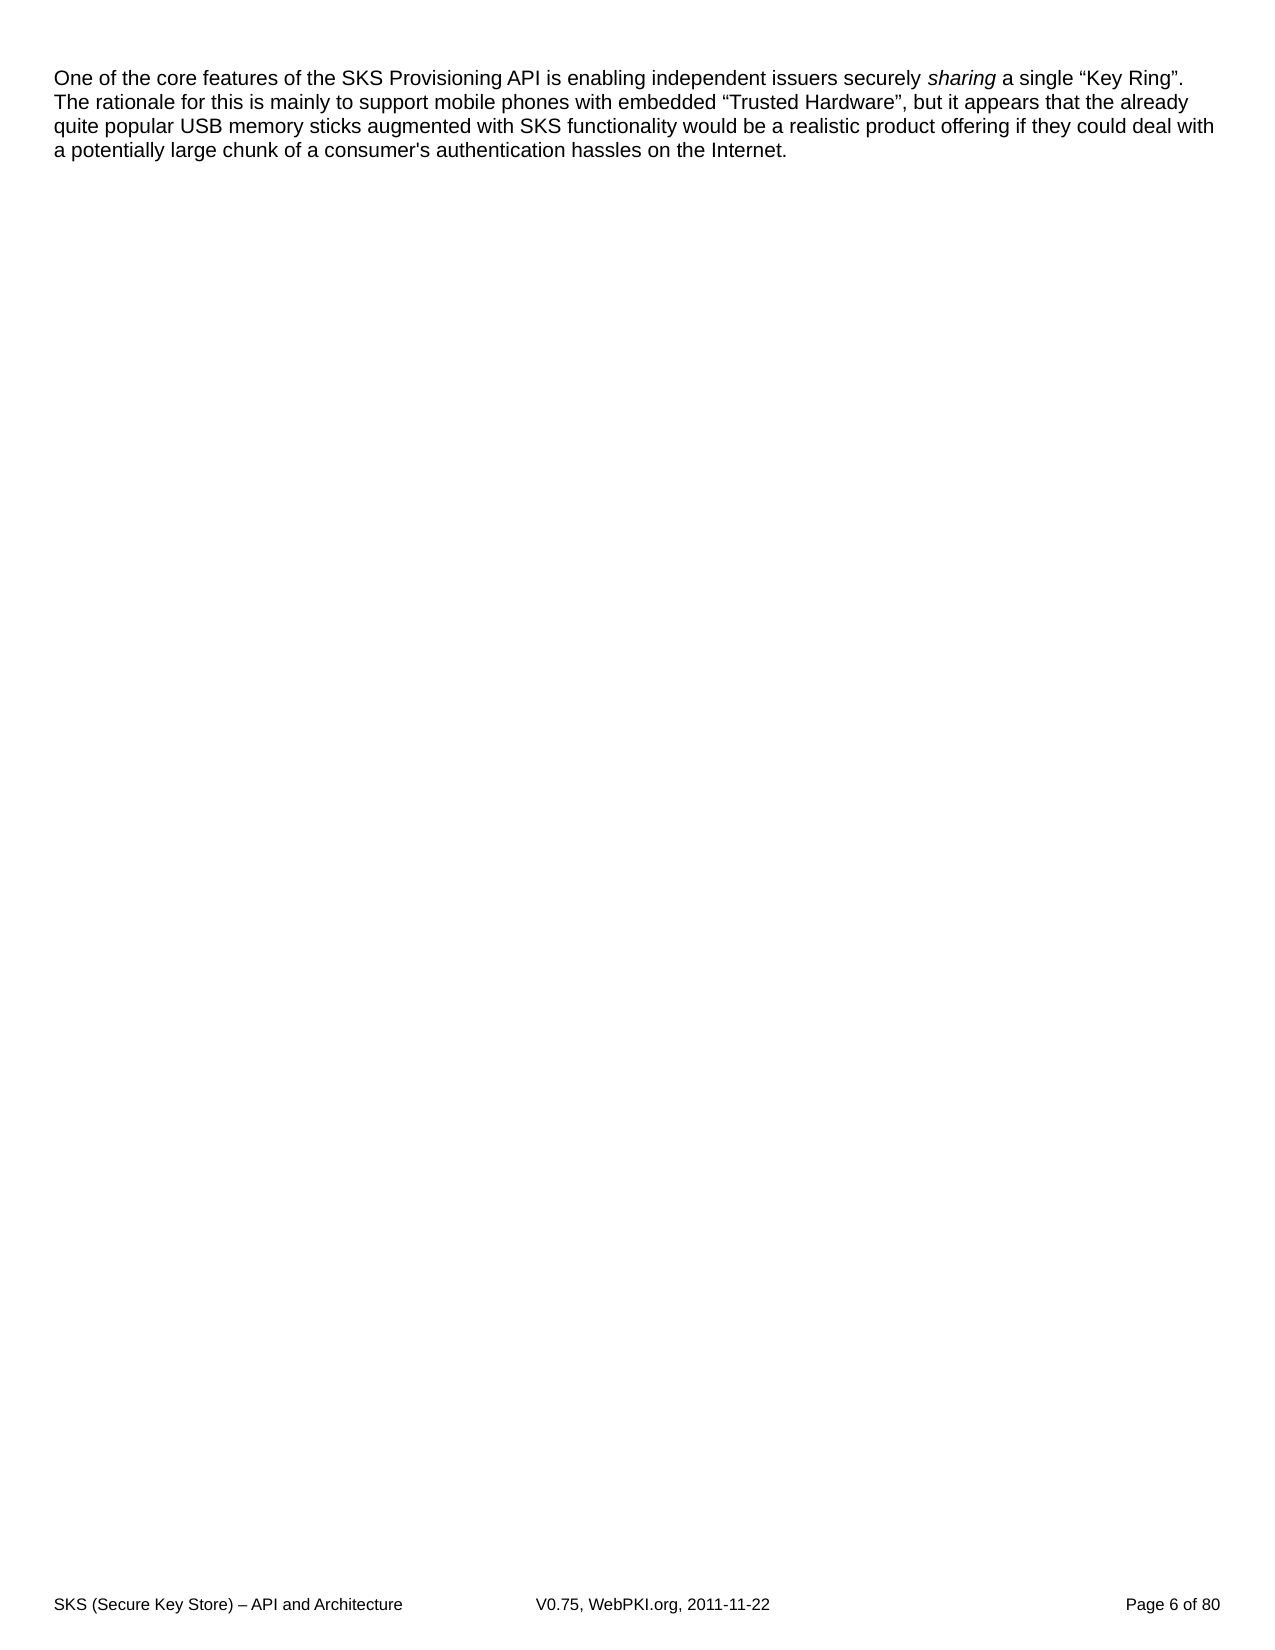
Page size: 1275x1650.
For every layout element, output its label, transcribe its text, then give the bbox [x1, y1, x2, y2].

text One of the core features of the SKS Provisioning API is enabling independent issuers securely sharing a single “Key Ring”. The rationale for this is mainly to support mobile phones with embedded “Trusted Hardware”, but it appears that the already quite popular USB memory sticks augmented with SKS functionality would be a realistic product offering if they could deal with a potentially large chunk of a consumer's authentication hassles on the Internet. [54, 66, 1221, 162]
